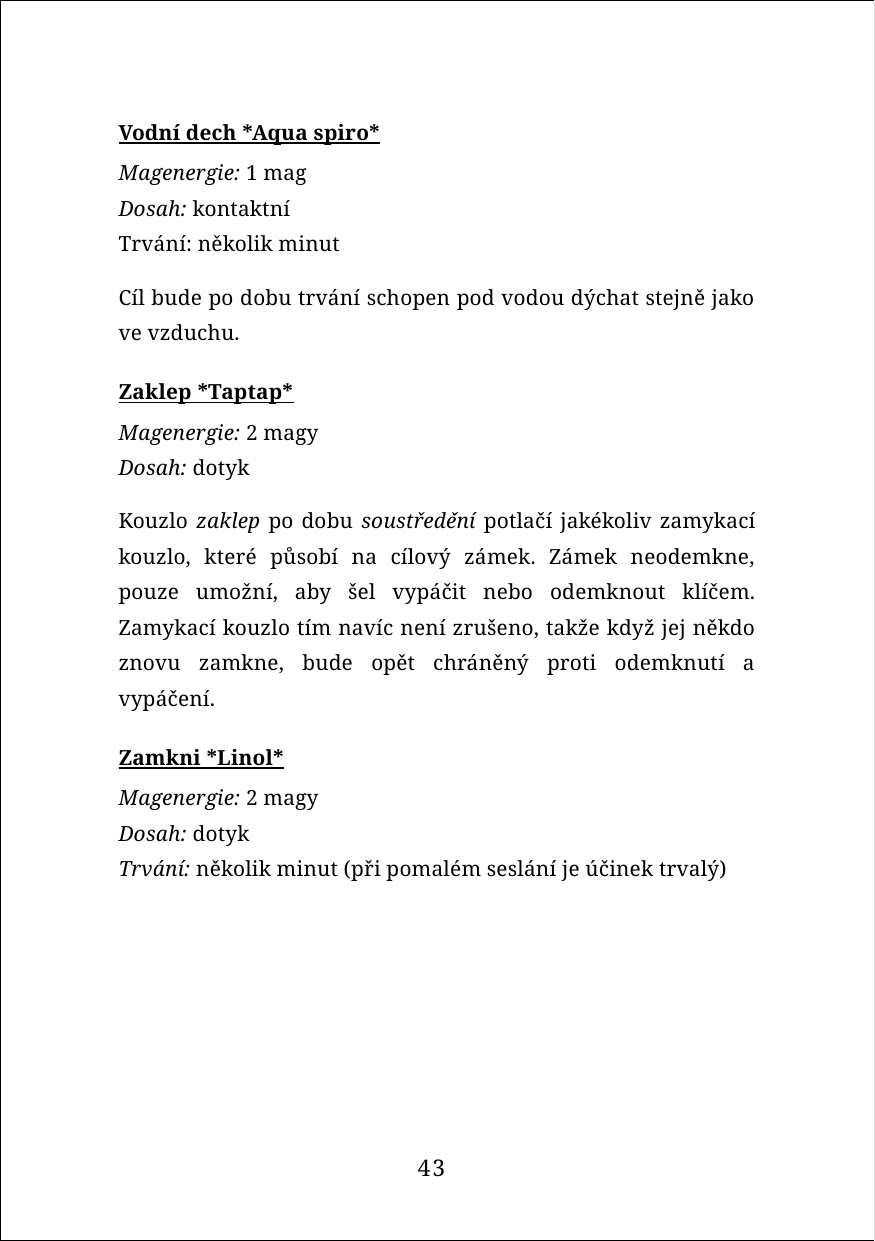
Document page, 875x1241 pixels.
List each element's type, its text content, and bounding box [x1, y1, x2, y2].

text Magenergie: 1 mag Dosah: kontaktní Trvání: několik minut [118, 158, 756, 258]
subtitle Zaklep *Taptap* [118, 377, 756, 406]
text Magenergie: 2 magy Dosah: dotyk Trvání: několik minut (při pomalém seslání je účinek trvalý) [118, 783, 756, 883]
text Cíl bude po dobu trvání schopen pod vodou dýchat stejně jako ve vzduchu. [118, 283, 756, 347]
text Magenergie: 2 magy Dosah: dotyk [118, 418, 756, 482]
text Kouzlo zaklep po dobu soustředění potlačí jakékoliv zamykací kouzlo, které působí na cílový zámek. Zámek neodemkne, pouze umožní, aby šel vypáčit nebo odemknout klíčem. Zamykací kouzlo tím navíc není zrušeno, takže když jej někdo znovu zamkne, bude opět chráněný proti odemknutí a vypáčení. [118, 506, 756, 712]
subtitle Zamkni *Linol* [118, 743, 756, 772]
subtitle Vodní dech *Aqua spiro* [118, 118, 756, 147]
